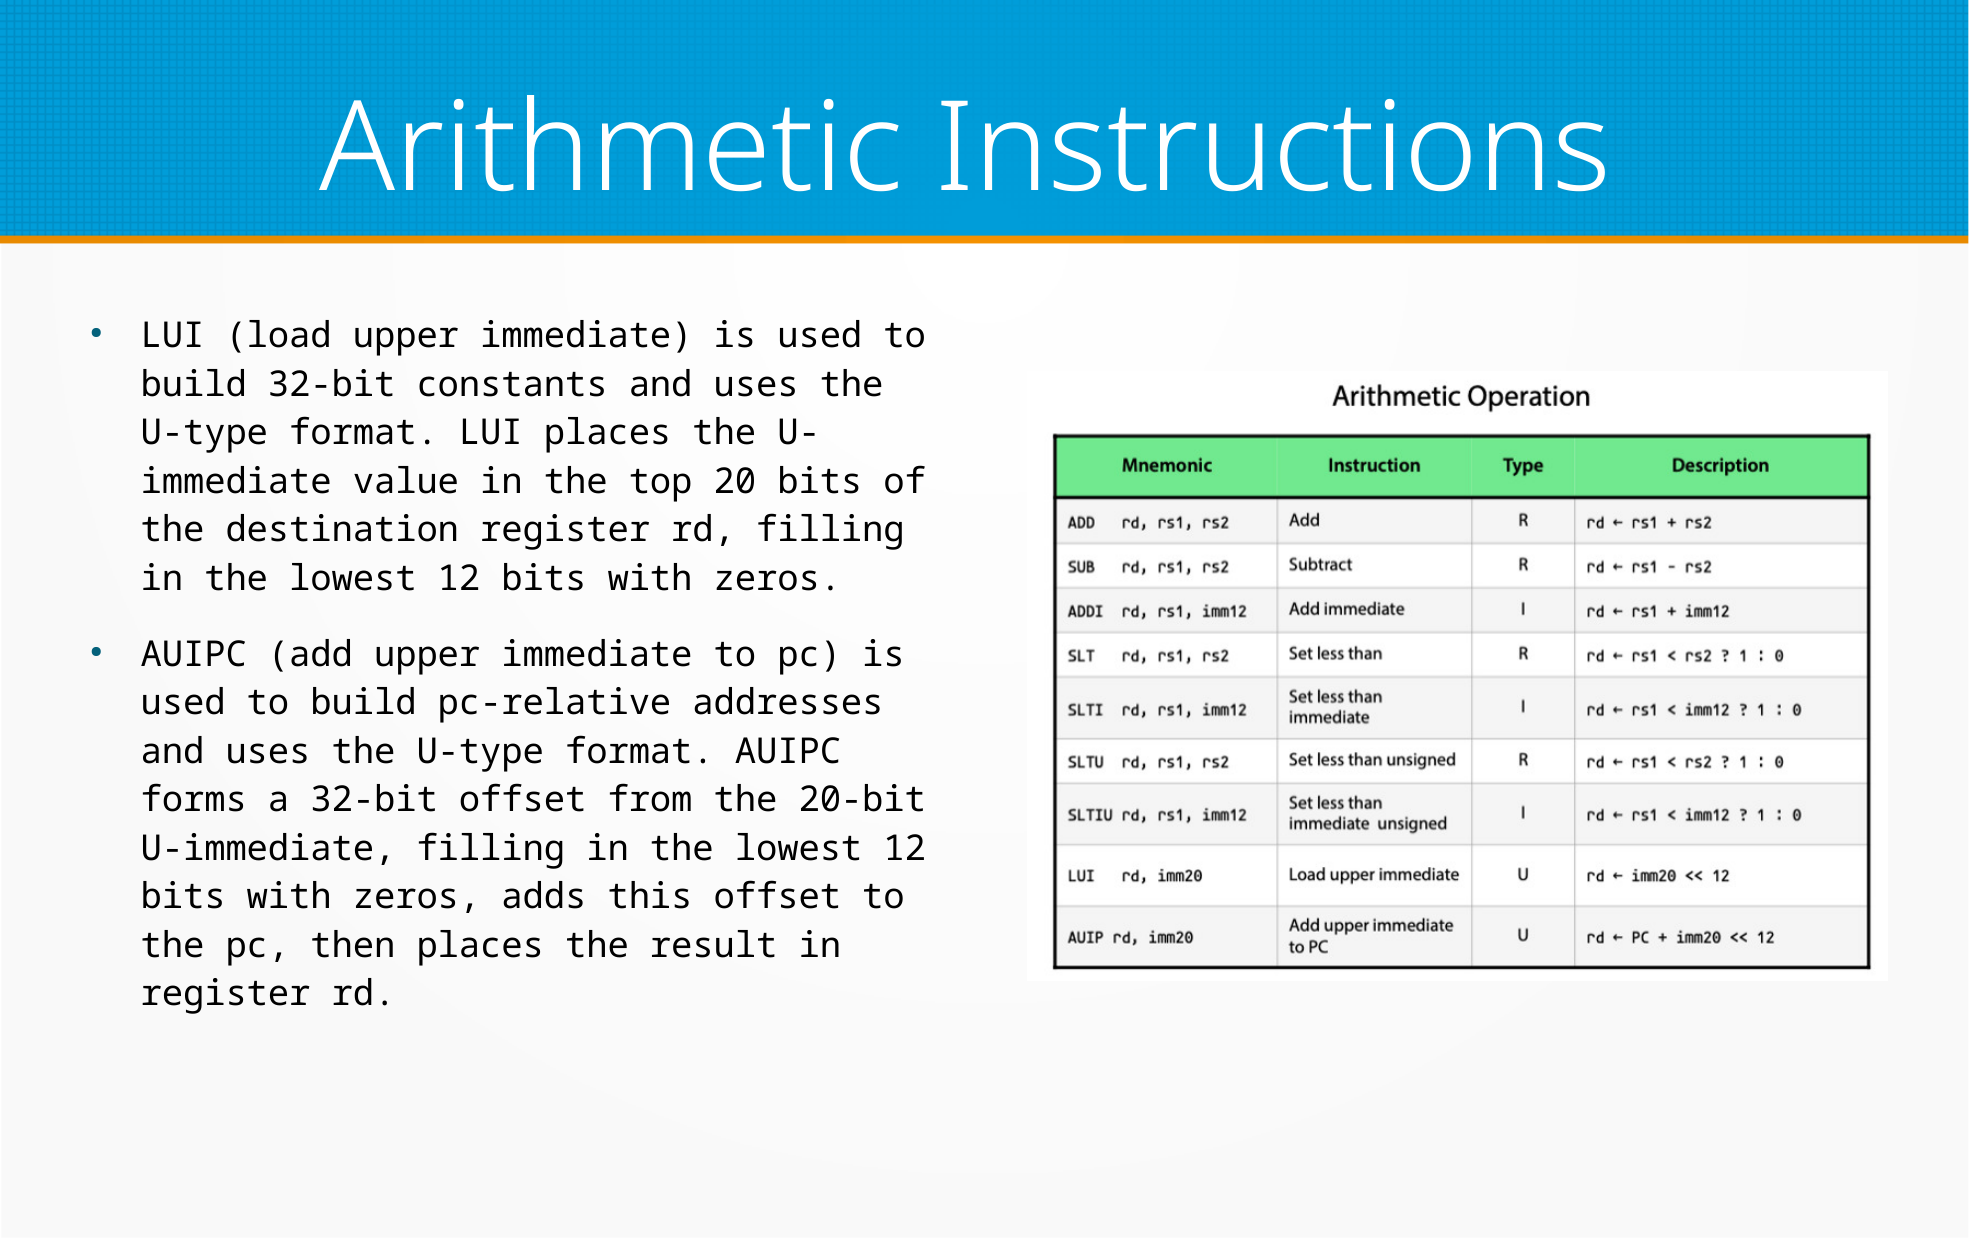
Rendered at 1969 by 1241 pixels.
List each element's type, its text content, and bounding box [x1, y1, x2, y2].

list LUI (load upper immediate) is used to build 32-bit constants and uses the U-type format. LUI places the U-immediate value in the top 20 bits of the destination register rd, filling in the lowest 12 bits with zeros. AUIPC (add upper immediate to pc) is used to build pc-relative addresses and uses the U-type format. AUIPC forms a 32-bit offset from the 20-bit U-immediate, filling in the lowest 12 bits with zeros, adds this offset to the pc, then places the result in register rd. [73, 309, 934, 1075]
picture [0, 236, 1969, 1241]
title Arithmetic Instructions [98, 19, 1870, 227]
